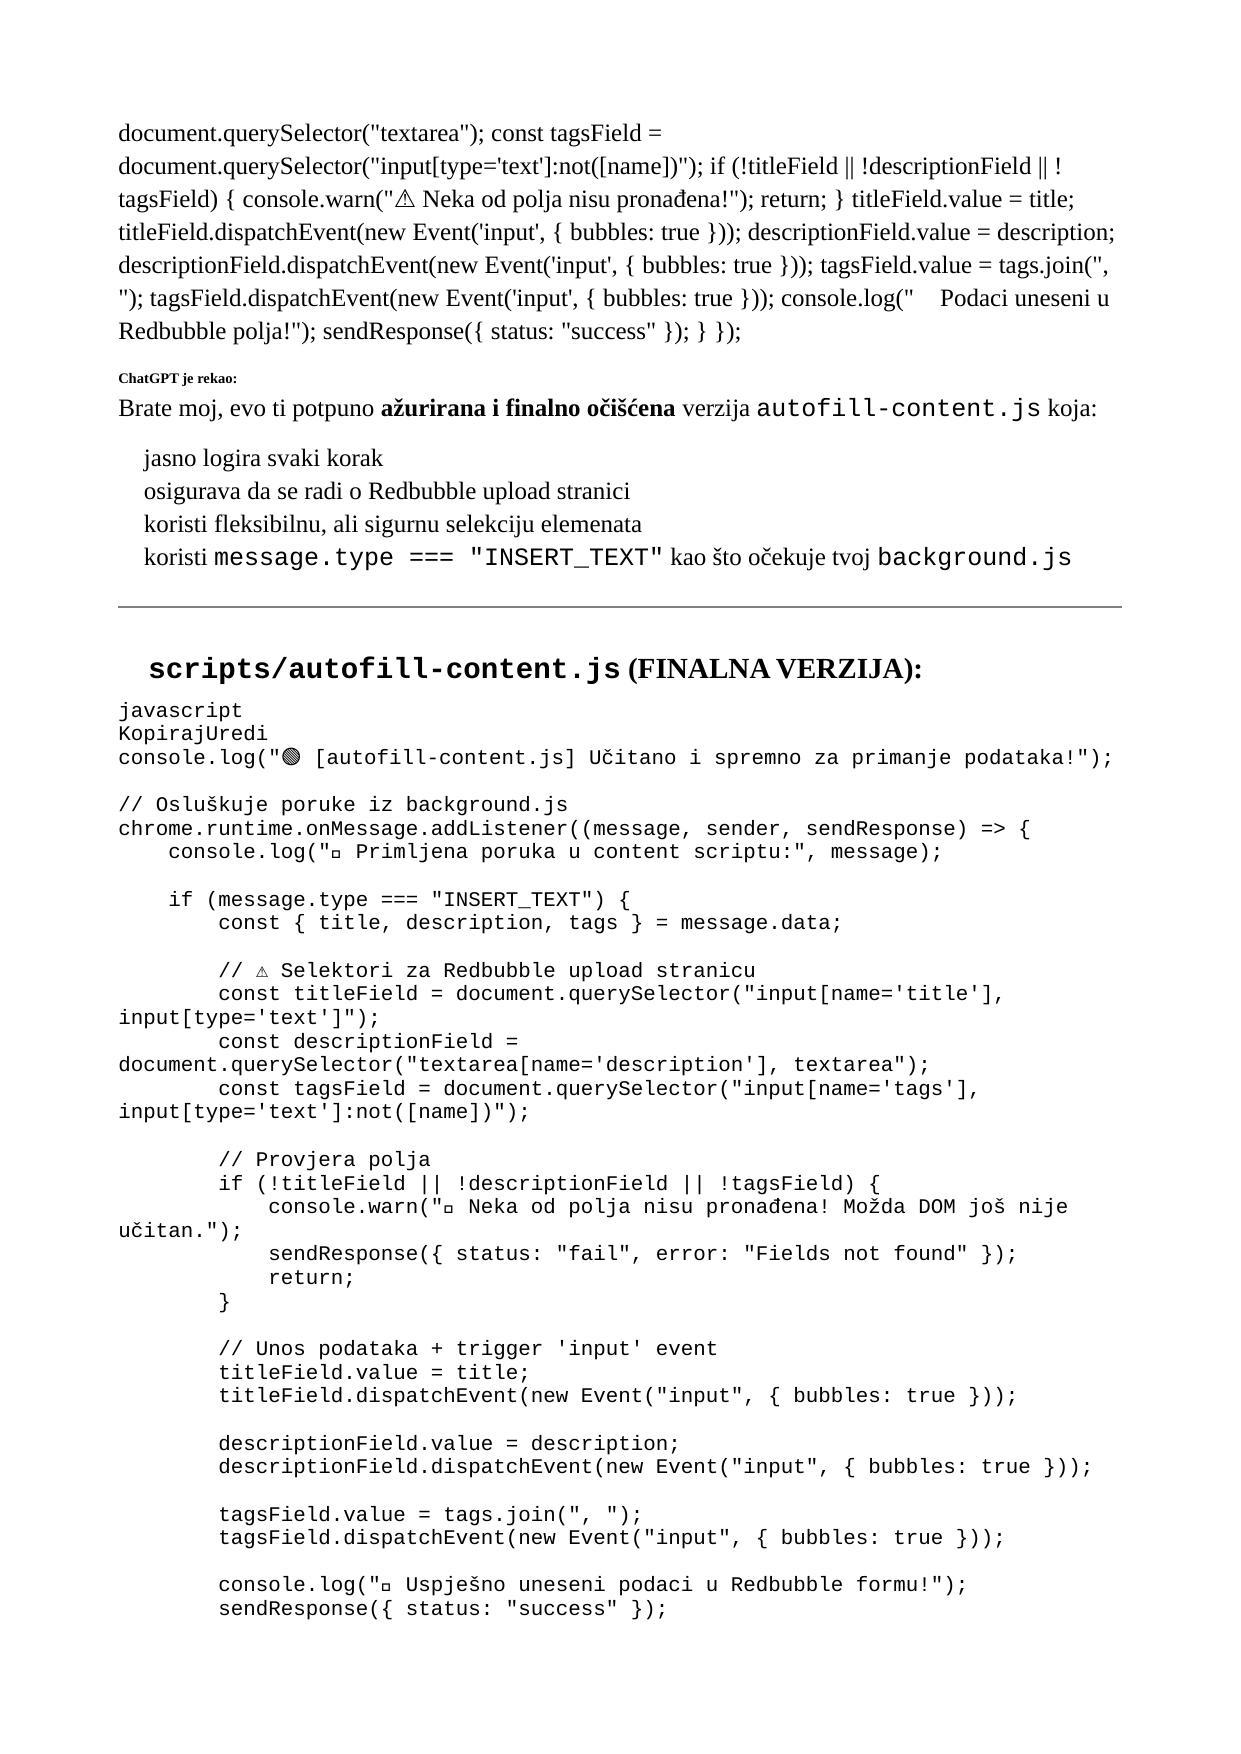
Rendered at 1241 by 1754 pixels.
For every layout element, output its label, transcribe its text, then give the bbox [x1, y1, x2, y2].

text console.log("🟢 [autofill-content.js] Učitano i spremno za primanje podataka!"); [118, 747, 1122, 771]
text if (!titleField || !descriptionField || !tagsField) { [118, 1172, 1122, 1196]
text return; [118, 1267, 1122, 1291]
text console.log("✅ Uspješno uneseni podaci u Redbubble formu!"); [118, 1574, 1122, 1598]
text document.querySelector("textarea"); const tagsField = document.querySelector("input[type='text']:not([name])"); if (!titleField || !descriptionField || !tagsField) { console.warn("⚠️ Neka od polja nisu pronađena!"); return; } titleField.value = title; titleField.dispatchEvent(new Event('input', { bubbles: true })); descriptionField.value = description; descriptionField.dispatchEvent(new Event('input', { bubbles: true })); tagsField.value = tags.join(", "); tagsField.dispatchEvent(new Event('input', { bubbles: true })); console.log("✅ Podaci uneseni u Redbubble polja!"); sendResponse({ status: "success" }); } }); [118, 118, 1122, 345]
text titleField.dispatchEvent(new Event("input", { bubbles: true })); [118, 1385, 1122, 1409]
text const titleField = document.querySelector("input[name='title'], input[type='text']"); [118, 983, 1122, 1031]
text descriptionField.dispatchEvent(new Event("input", { bubbles: true })); [118, 1456, 1122, 1480]
text KopirajUredi [118, 723, 1122, 747]
text sendResponse({ status: "success" }); [118, 1598, 1122, 1622]
text console.warn("❌ Neka od polja nisu pronađena! Možda DOM još nije učitan."); [118, 1196, 1122, 1243]
text // ⚠️ Selektori za Redbubble upload stranicu [118, 960, 1122, 983]
text if (message.type === "INSERT_TEXT") { [118, 889, 1122, 912]
text const descriptionField = document.querySelector("textarea[name='description'], textarea"); [118, 1031, 1122, 1078]
text const tagsField = document.querySelector("input[name='tags'], input[type='text']:not([name])"); [118, 1078, 1122, 1125]
subtitle 🔧 scripts/autofill-content.js (FINALNA VERZIJA): [118, 651, 1122, 687]
text // Provjera polja [118, 1149, 1122, 1172]
text } [118, 1291, 1122, 1314]
text console.log("📩 Primljena poruka u content scriptu:", message); [118, 841, 1122, 865]
text javascript [118, 699, 1122, 723]
text sendResponse({ status: "fail", error: "Fields not found" }); [118, 1243, 1122, 1267]
text tagsField.value = tags.join(", "); [118, 1503, 1122, 1527]
text titleField.value = title; [118, 1362, 1122, 1385]
text const { title, description, tags } = message.data; [118, 912, 1122, 936]
text // Unos podataka + trigger 'input' event [118, 1338, 1122, 1362]
text ✅ jasno logira svaki korak ✅ osigurava da se radi o Redbubble upload stranici ✅ koristi fleksibilnu, ali sigurnu selekciju elemenata ✅ koristi message.type === "INSERT_TEXT" kao što očekuje tvoj background.js [118, 443, 1122, 573]
text descriptionField.value = description; [118, 1433, 1122, 1456]
text tagsField.dispatchEvent(new Event("input", { bubbles: true })); [118, 1527, 1122, 1551]
text Brate moj, evo ti potpuno ažurirana i finalno očišćena verzija autofill-content.js koja: [118, 393, 1122, 424]
text chrome.runtime.onMessage.addListener((message, sender, sendResponse) => { [118, 818, 1122, 841]
subtitle ChatGPT je rekao: [118, 370, 1122, 387]
text // Osluškuje poruke iz background.js [118, 794, 1122, 818]
